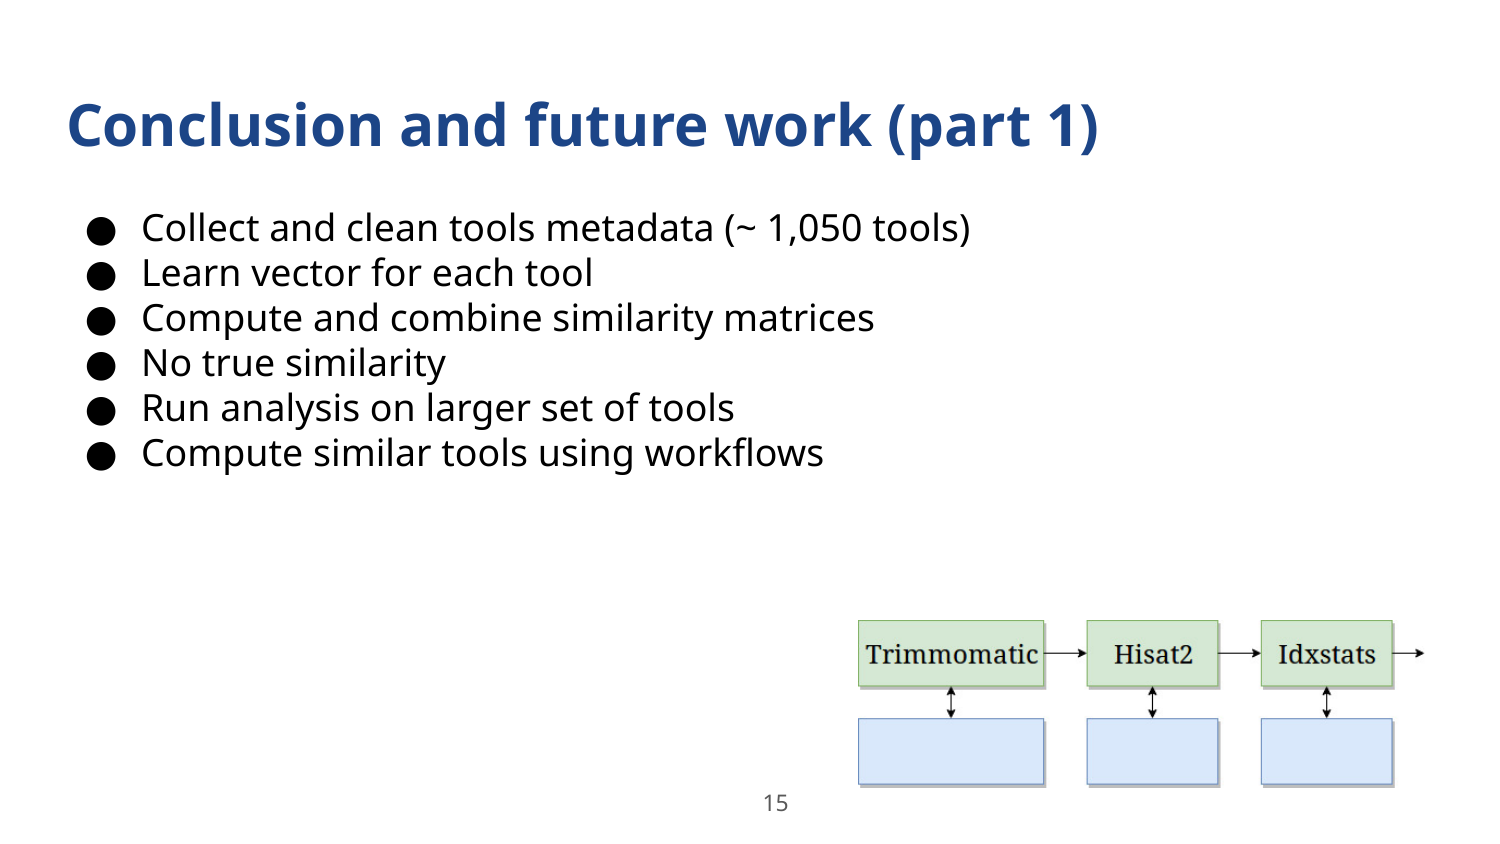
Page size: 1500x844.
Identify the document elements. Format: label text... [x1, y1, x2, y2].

slide_number [714, 771, 805, 837]
picture [858, 620, 1434, 788]
title Conclusion and future work (part 1) [51, 72, 1449, 167]
list Collect and clean tools metadata (~ 1,050 tools) Learn vector for each tool Compute and combine similarity matrices No true similarity Run analysis on larger set of tools Compute similar tools using workflows [51, 189, 1459, 765]
